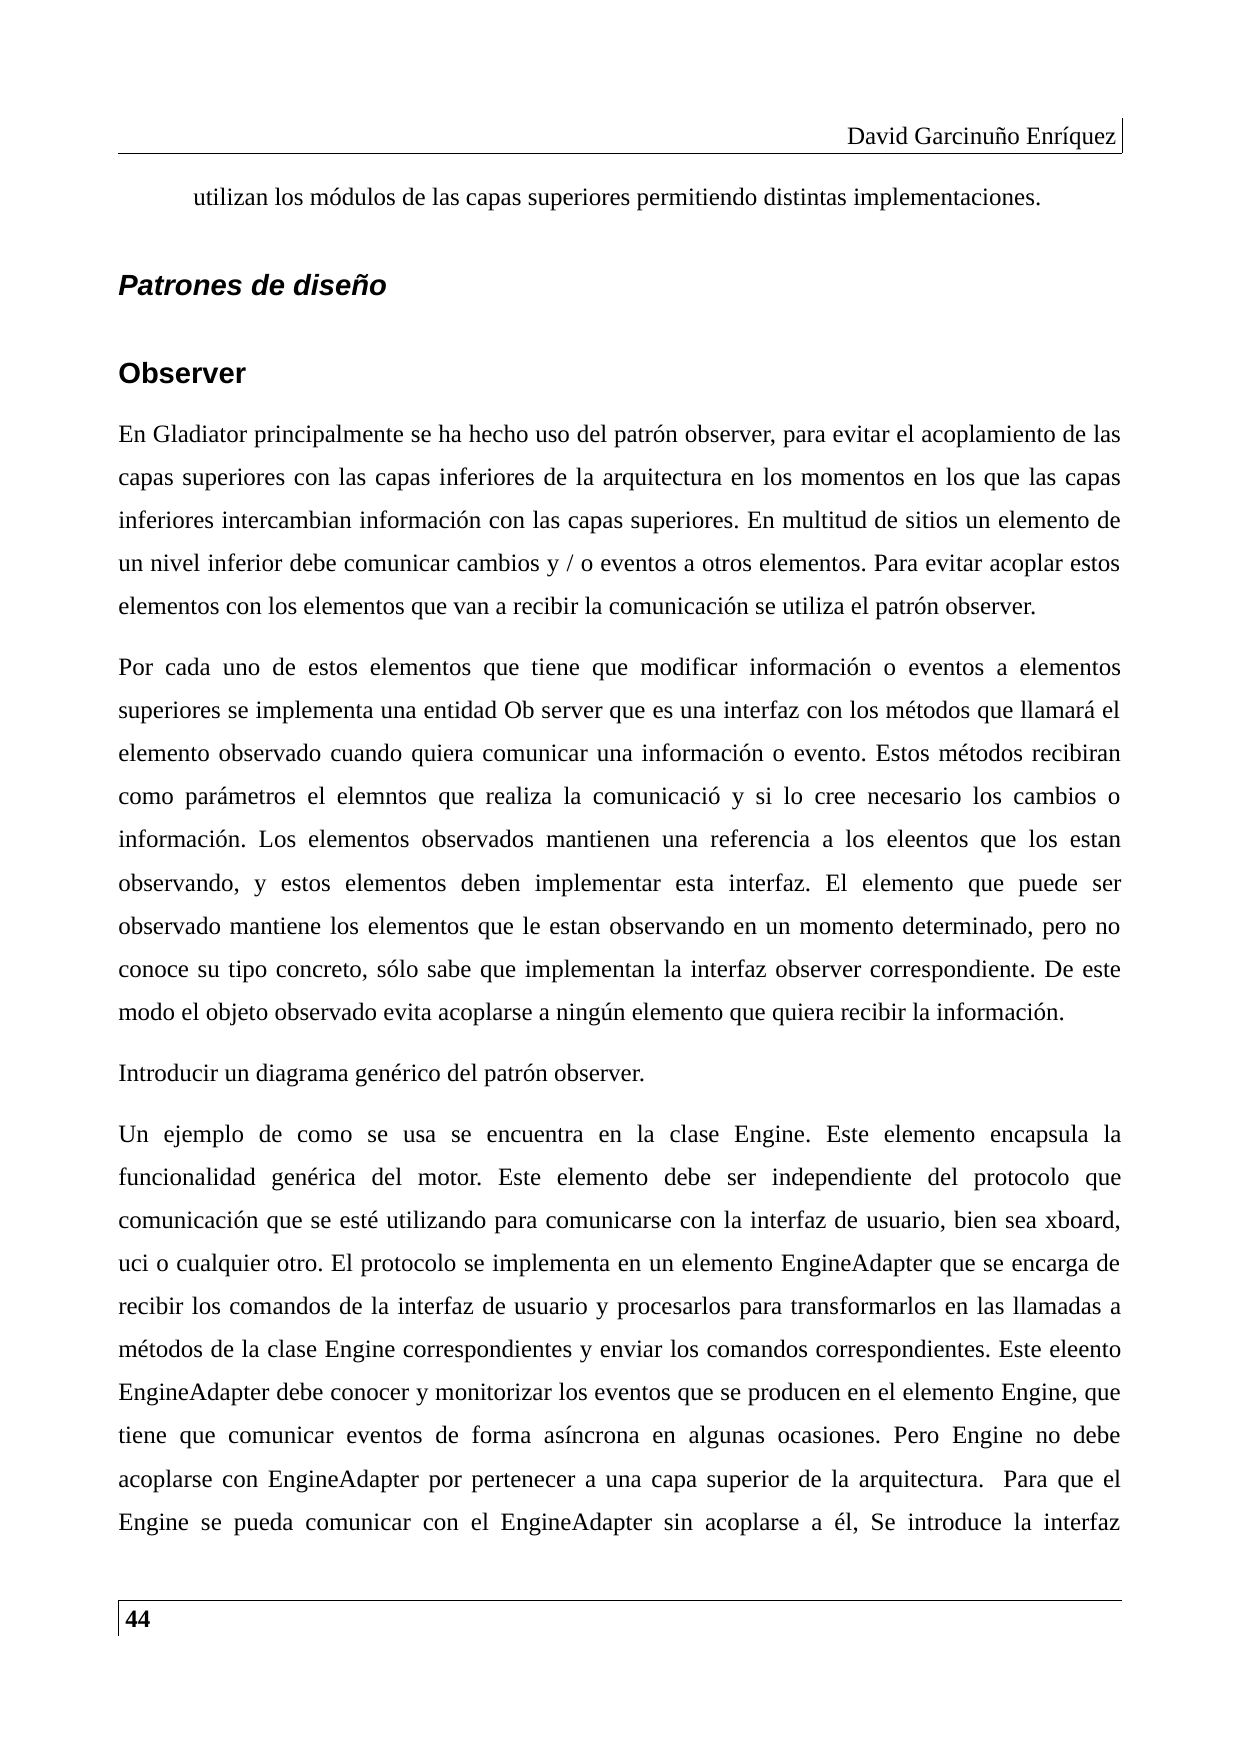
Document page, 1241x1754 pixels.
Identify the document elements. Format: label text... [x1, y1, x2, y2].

text En Gladiator principalmente se ha hecho uso del patrón observer, para evitar el acoplamiento de las capas superiores con las capas inferiores de la arquitectura en los momentos en los que las capas inferiores intercambian información con las capas superiores. En multitud de sitios un elemento de un nivel inferior debe comunicar cambios y / o eventos a otros elementos. Para evitar acoplar estos elementos con los elementos que van a recibir la comunicación se utiliza el patrón observer. [118, 419, 1122, 620]
text Por cada uno de estos elementos que tiene que modificar información o eventos a elementos superiores se implementa una entidad Ob server que es una interfaz con los métodos que llamará el elemento observado cuando quiera comunicar una información o evento. Estos métodos recibiran como parámetros el elemntos que realiza la comunicació y si lo cree necesario los cambios o información. Los elementos observados mantienen una referencia a los eleentos que los estan observando, y estos elementos deben implementar esta interfaz. El elemento que puede ser observado mantiene los elementos que le estan observando en un momento determinado, pero no conoce su tipo concreto, sólo sabe que implementan la interfaz observer correspondiente. De este modo el objeto observado evita acoplarse a ningún elemento que quiera recibir la información. [118, 652, 1122, 1026]
subtitle Patrones de diseño [118, 268, 1122, 302]
text Introducir un diagrama genérico del patrón observer. [118, 1058, 1122, 1087]
subtitle Observer [118, 356, 1122, 389]
list utilizan los módulos de las capas superiores permitiendo distintas implementaciones. [156, 182, 1122, 211]
text Un ejemplo de como se usa se encuentra en la clase Engine. Este elemento encapsula la funcionalidad genérica del motor. Este elemento debe ser independiente del protocolo que comunicación que se esté utilizando para comunicarse con la interfaz de usuario, bien sea xboard, uci o cualquier otro. El protocolo se implementa en un elemento EngineAdapter que se encarga de recibir los comandos de la interfaz de usuario y procesarlos para transformarlos en las llamadas a métodos de la clase Engine correspondientes y enviar los comandos correspondientes. Este eleento EngineAdapter debe conocer y monitorizar los eventos que se producen en el elemento Engine, que tiene que comunicar eventos de forma asíncrona en algunas ocasiones. Pero Engine no debe acoplarse con EngineAdapter por pertenecer a una capa superior de la arquitectura. Para que el Engine se pueda comunicar con el EngineAdapter sin acoplarse a él, Se introduce la interfaz [118, 1119, 1122, 1536]
